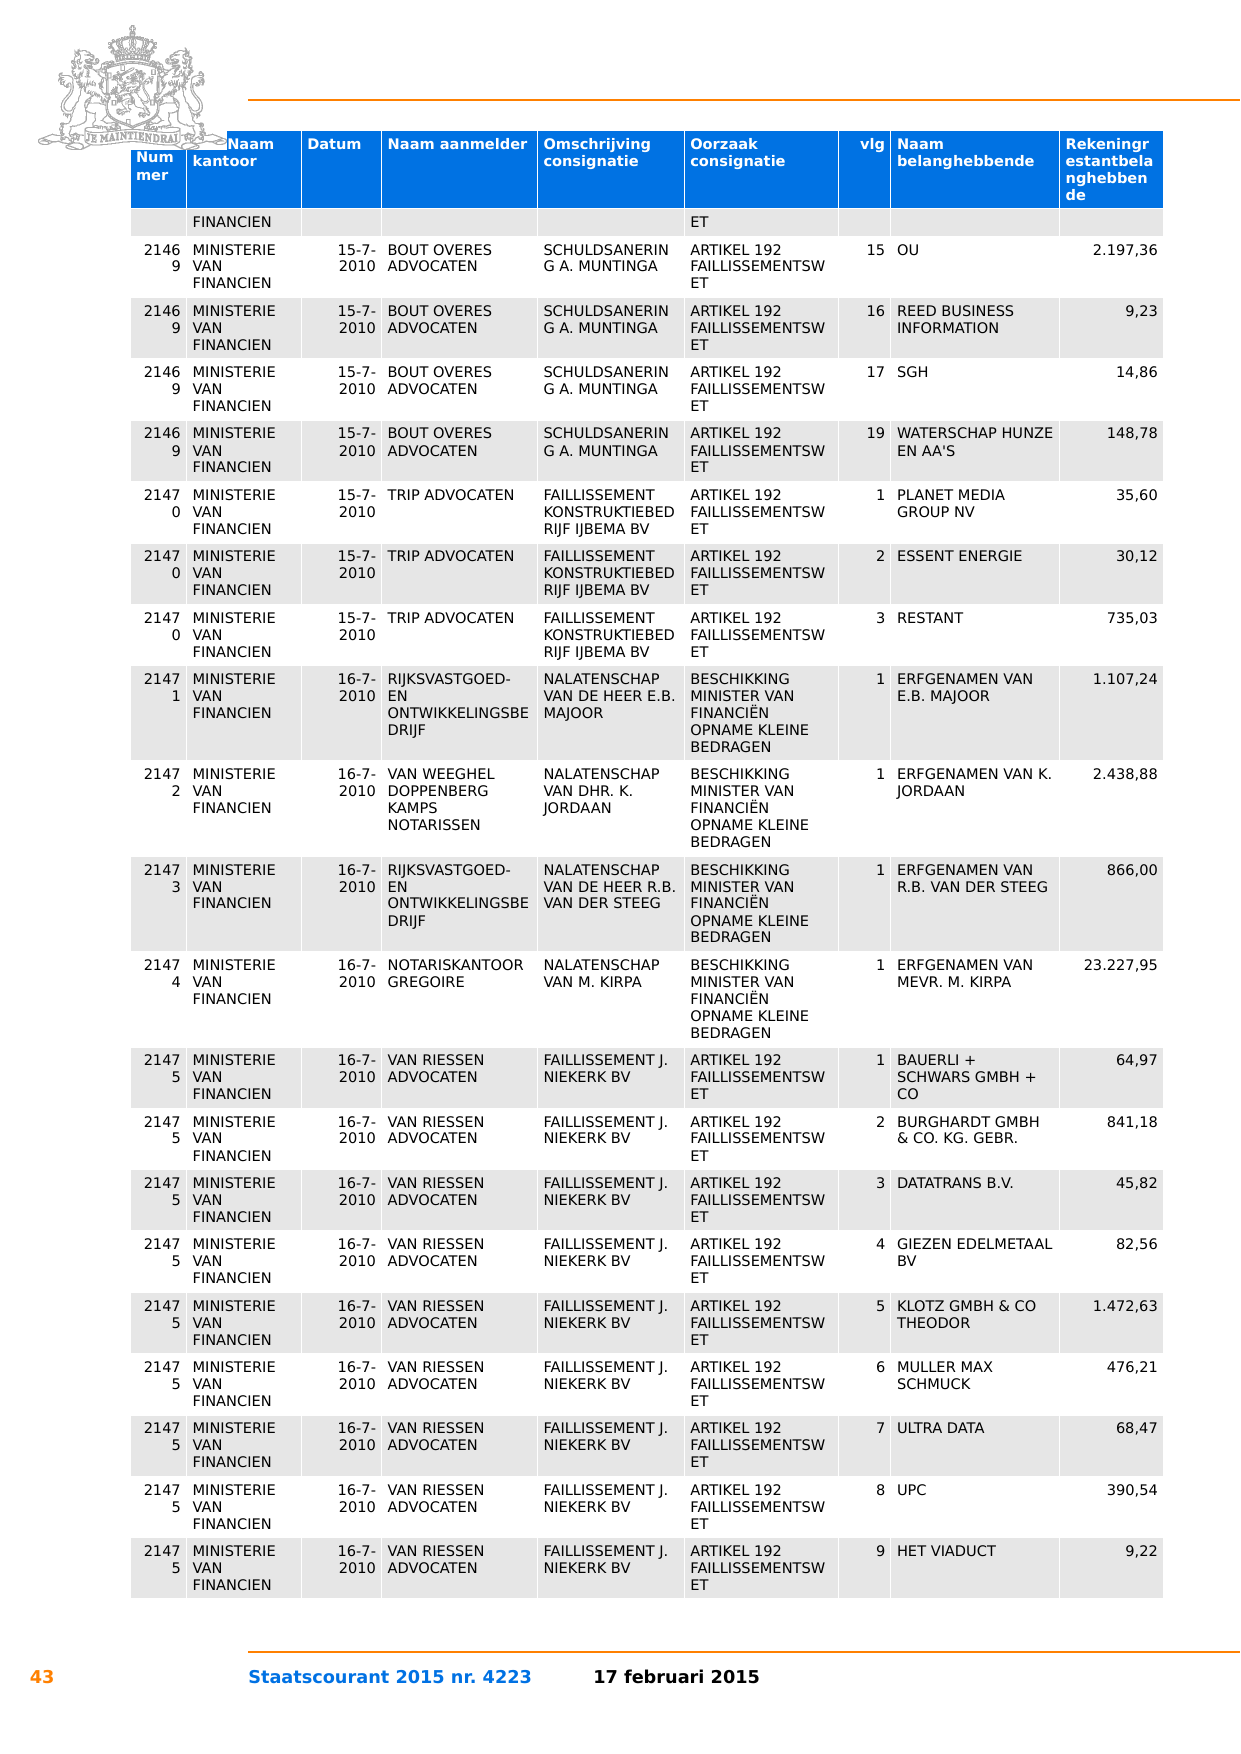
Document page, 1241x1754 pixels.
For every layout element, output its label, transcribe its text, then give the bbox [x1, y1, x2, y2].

table_cell ET [685, 209, 838, 236]
table_cell 21470 [131, 605, 186, 665]
table_cell SCHULDSANERING A. MUNTINGA [538, 237, 684, 297]
table_cell BOUT OVERES ADVOCATEN [382, 237, 537, 297]
picture [38, 25, 227, 150]
table_cell 16-7-2010 [302, 1293, 381, 1353]
table_cell NALATENSCHAP VAN DHR. K. JORDAAN [538, 761, 684, 856]
table_cell 1.472,63 [1060, 1293, 1163, 1353]
table_cell TRIP ADVOCATEN [382, 482, 537, 542]
table_cell REED BUSINESS INFORMATION [891, 298, 1059, 358]
table_cell 3 [839, 1170, 890, 1230]
table_cell 21475 [131, 1048, 186, 1108]
table_cell [538, 209, 684, 236]
table_header Oorzaak consignatie [685, 131, 838, 208]
table_cell BOUT OVERES ADVOCATEN [382, 421, 537, 481]
table_cell FINANCIEN [187, 209, 301, 236]
table_cell 21475 [131, 1354, 186, 1414]
table_cell 21472 [131, 761, 186, 856]
table_cell 16-7-2010 [302, 1170, 381, 1230]
table_cell VAN RIESSEN ADVOCATEN [382, 1538, 537, 1598]
table_cell MINISTERIE VAN FINANCIEN [187, 857, 301, 951]
table_cell FAILLISSEMENT J. NIEKERK BV [538, 1231, 684, 1292]
table_cell BURGHARDT GMBH & CO. KG. GEBR. [891, 1109, 1059, 1169]
table_cell 9,23 [1060, 298, 1163, 358]
table_cell MINISTERIE VAN FINANCIEN [187, 605, 301, 665]
table_cell ERFGENAMEN VAN K. JORDAAN [891, 761, 1059, 856]
table_cell 1 [839, 666, 890, 760]
table_cell 21469 [131, 359, 186, 420]
table_cell 1 [839, 761, 890, 856]
table_cell [131, 209, 186, 236]
table_cell MINISTERIE VAN FINANCIEN [187, 1109, 301, 1169]
table_cell FAILLISSEMENT J. NIEKERK BV [538, 1293, 684, 1353]
table_cell TRIP ADVOCATEN [382, 605, 537, 665]
table_cell 21475 [131, 1109, 186, 1169]
table_cell 866,00 [1060, 857, 1163, 951]
table_cell ULTRA DATA [891, 1416, 1059, 1476]
table_cell VAN RIESSEN ADVOCATEN [382, 1293, 537, 1353]
table_cell 30,12 [1060, 544, 1163, 604]
table_cell 21470 [131, 482, 186, 542]
table_cell 21475 [131, 1416, 186, 1476]
table_cell 735,03 [1060, 605, 1163, 665]
table_cell ERFGENAMEN VAN E.B. MAJOOR [891, 666, 1059, 760]
table_header Nummer [131, 150, 186, 208]
table_cell BOUT OVERES ADVOCATEN [382, 359, 537, 420]
table_cell 4 [839, 1231, 890, 1292]
table_cell 1.107,24 [1060, 666, 1163, 760]
table_cell 16-7-2010 [302, 666, 381, 760]
table_cell SCHULDSANERING A. MUNTINGA [538, 421, 684, 481]
table_cell 16-7-2010 [302, 1354, 381, 1414]
table_cell 1 [839, 1048, 890, 1108]
table_cell FAILLISSEMENT J. NIEKERK BV [538, 1170, 684, 1230]
table_cell 15-7-2010 [302, 237, 381, 297]
table_cell UPC [891, 1477, 1059, 1537]
table_cell MINISTERIE VAN FINANCIEN [187, 761, 301, 856]
table_cell 9,22 [1060, 1538, 1163, 1598]
table_cell 3 [839, 605, 890, 665]
table_cell 21469 [131, 421, 186, 481]
table_cell FAILLISSEMENT J. NIEKERK BV [538, 1109, 684, 1169]
table_cell MINISTERIE VAN FINANCIEN [187, 298, 301, 358]
table_cell RIJKSVASTGOED- EN ONTWIKKELINGSBEDRIJF [382, 857, 537, 951]
table_cell SCHULDSANERING A. MUNTINGA [538, 298, 684, 358]
table_cell 16 [839, 298, 890, 358]
table_cell 21470 [131, 544, 186, 604]
table_cell [891, 209, 1059, 236]
table_cell 5 [839, 1293, 890, 1353]
table_cell 68,47 [1060, 1416, 1163, 1476]
table_cell [1060, 209, 1163, 236]
table_cell TRIP ADVOCATEN [382, 544, 537, 604]
table_cell NALATENSCHAP VAN DE HEER R.B. VAN DER STEEG [538, 857, 684, 951]
table_cell ARTIKEL 192 FAILLISSEMENTSWET [685, 1293, 838, 1353]
table_cell 14,86 [1060, 359, 1163, 420]
table_cell FAILLISSEMENT J. NIEKERK BV [538, 1048, 684, 1108]
table_cell 17 [839, 359, 890, 420]
table_cell 15-7-2010 [302, 298, 381, 358]
table_cell 23.227,95 [1060, 952, 1163, 1046]
table_cell 21475 [131, 1538, 186, 1598]
table_cell DATATRANS B.V. [891, 1170, 1059, 1230]
table_header Datum [302, 131, 381, 208]
table_cell BOUT OVERES ADVOCATEN [382, 298, 537, 358]
table_cell BESCHIKKING MINISTER VAN FINANCIËN OPNAME KLEINE BEDRAGEN [685, 857, 838, 951]
table_cell 8 [839, 1477, 890, 1537]
table_cell ARTIKEL 192 FAILLISSEMENTSWET [685, 298, 838, 358]
table_cell MINISTERIE VAN FINANCIEN [187, 359, 301, 420]
table_cell 45,82 [1060, 1170, 1163, 1230]
table_cell ARTIKEL 192 FAILLISSEMENTSWET [685, 421, 838, 481]
table_cell MINISTERIE VAN FINANCIEN [187, 666, 301, 760]
table_cell MINISTERIE VAN FINANCIEN [187, 1477, 301, 1537]
table_cell ARTIKEL 192 FAILLISSEMENTSWET [685, 1048, 838, 1108]
table_cell 16-7-2010 [302, 952, 381, 1046]
table_cell FAILLISSEMENT KONSTRUKTIEBEDRIJF IJBEMA BV [538, 544, 684, 604]
table_cell FAILLISSEMENT J. NIEKERK BV [538, 1477, 684, 1537]
table_cell 15-7-2010 [302, 605, 381, 665]
table_cell FAILLISSEMENT J. NIEKERK BV [538, 1416, 684, 1476]
table_cell [839, 209, 890, 236]
table_cell PLANET MEDIA GROUP NV [891, 482, 1059, 542]
table_cell [382, 209, 537, 236]
table_cell MINISTERIE VAN FINANCIEN [187, 1048, 301, 1108]
table_cell ARTIKEL 192 FAILLISSEMENTSWET [685, 482, 838, 542]
table_cell 2 [839, 1109, 890, 1169]
table_cell [302, 209, 381, 236]
table_cell MINISTERIE VAN FINANCIEN [187, 482, 301, 542]
table_header Omschrijving consignatie [538, 131, 684, 208]
table_cell FAILLISSEMENT KONSTRUKTIEBEDRIJF IJBEMA BV [538, 605, 684, 665]
table_header Naam aanmelder [382, 131, 537, 208]
table_cell 6 [839, 1354, 890, 1414]
table_cell BESCHIKKING MINISTER VAN FINANCIËN OPNAME KLEINE BEDRAGEN [685, 761, 838, 856]
table_cell VAN RIESSEN ADVOCATEN [382, 1048, 537, 1108]
table_cell MINISTERIE VAN FINANCIEN [187, 1354, 301, 1414]
table_cell NALATENSCHAP VAN DE HEER E.B. MAJOOR [538, 666, 684, 760]
table_cell ARTIKEL 192 FAILLISSEMENTSWET [685, 605, 838, 665]
table_cell VAN WEEGHEL DOPPENBERG KAMPS NOTARISSEN [382, 761, 537, 856]
table_cell BAUERLI + SCHWARS GMBH + CO [891, 1048, 1059, 1108]
table_cell MINISTERIE VAN FINANCIEN [187, 1538, 301, 1598]
table_cell 476,21 [1060, 1354, 1163, 1414]
table_cell ESSENT ENERGIE [891, 544, 1059, 604]
table_cell MINISTERIE VAN FINANCIEN [187, 1293, 301, 1353]
table_cell 16-7-2010 [302, 1231, 381, 1292]
table_header vlg [839, 131, 890, 208]
table_cell 21473 [131, 857, 186, 951]
table_cell BESCHIKKING MINISTER VAN FINANCIËN OPNAME KLEINE BEDRAGEN [685, 666, 838, 760]
table_cell VAN RIESSEN ADVOCATEN [382, 1477, 537, 1537]
table_cell ARTIKEL 192 FAILLISSEMENTSWET [685, 1170, 838, 1230]
table_cell BESCHIKKING MINISTER VAN FINANCIËN OPNAME KLEINE BEDRAGEN [685, 952, 838, 1046]
table_cell ARTIKEL 192 FAILLISSEMENTSWET [685, 544, 838, 604]
table_cell FAILLISSEMENT J. NIEKERK BV [538, 1538, 684, 1598]
table_cell 9 [839, 1538, 890, 1598]
table_cell 16-7-2010 [302, 761, 381, 856]
table_cell NALATENSCHAP VAN M. KIRPA [538, 952, 684, 1046]
table_cell ARTIKEL 192 FAILLISSEMENTSWET [685, 1477, 838, 1537]
table_cell MULLER MAX SCHMUCK [891, 1354, 1059, 1414]
table_cell SGH [891, 359, 1059, 420]
table_cell 1 [839, 857, 890, 951]
table_cell ERFGENAMEN VAN R.B. VAN DER STEEG [891, 857, 1059, 951]
table_cell 148,78 [1060, 421, 1163, 481]
table_cell RIJKSVASTGOED- EN ONTWIKKELINGSBEDRIJF [382, 666, 537, 760]
table_cell 19 [839, 421, 890, 481]
table_cell FAILLISSEMENT KONSTRUKTIEBEDRIJF IJBEMA BV [538, 482, 684, 542]
table_cell VAN RIESSEN ADVOCATEN [382, 1354, 537, 1414]
table_cell MINISTERIE VAN FINANCIEN [187, 952, 301, 1046]
table_cell 7 [839, 1416, 890, 1476]
table_cell KLOTZ GMBH & CO THEODOR [891, 1293, 1059, 1353]
table_cell ARTIKEL 192 FAILLISSEMENTSWET [685, 1354, 838, 1414]
table_cell 21475 [131, 1293, 186, 1353]
table_cell 16-7-2010 [302, 1477, 381, 1537]
table_cell ARTIKEL 192 FAILLISSEMENTSWET [685, 237, 838, 297]
table_cell FAILLISSEMENT J. NIEKERK BV [538, 1354, 684, 1414]
table_cell 841,18 [1060, 1109, 1163, 1169]
table_cell 16-7-2010 [302, 1538, 381, 1598]
table_cell ARTIKEL 192 FAILLISSEMENTSWET [685, 359, 838, 420]
table_cell 15 [839, 237, 890, 297]
table_header Rekeningrestantbelanghebbende [1060, 131, 1163, 208]
table_cell MINISTERIE VAN FINANCIEN [187, 544, 301, 604]
table_cell 21474 [131, 952, 186, 1046]
table_cell 1 [839, 952, 890, 1046]
table_cell 64,97 [1060, 1048, 1163, 1108]
table_cell 16-7-2010 [302, 1109, 381, 1169]
table_cell VAN RIESSEN ADVOCATEN [382, 1170, 537, 1230]
table_cell 21475 [131, 1231, 186, 1292]
table_cell 15-7-2010 [302, 359, 381, 420]
table_cell 21475 [131, 1170, 186, 1230]
table_cell ARTIKEL 192 FAILLISSEMENTSWET [685, 1538, 838, 1598]
table_cell 16-7-2010 [302, 1048, 381, 1108]
table_cell VAN RIESSEN ADVOCATEN [382, 1109, 537, 1169]
table_cell 1 [839, 482, 890, 542]
table_cell 21475 [131, 1477, 186, 1537]
table_header Naam kantoor [187, 131, 301, 208]
table_cell 35,60 [1060, 482, 1163, 542]
table_cell 21469 [131, 237, 186, 297]
table_cell 2 [839, 544, 890, 604]
table_cell 82,56 [1060, 1231, 1163, 1292]
table_cell WATERSCHAP HUNZE EN AA'S [891, 421, 1059, 481]
table_cell 15-7-2010 [302, 544, 381, 604]
table_cell 16-7-2010 [302, 1416, 381, 1476]
table_cell MINISTERIE VAN FINANCIEN [187, 1231, 301, 1292]
table_header Naam belanghebbende [891, 131, 1059, 208]
table_cell 390,54 [1060, 1477, 1163, 1537]
table_cell ARTIKEL 192 FAILLISSEMENTSWET [685, 1109, 838, 1169]
table_cell SCHULDSANERING A. MUNTINGA [538, 359, 684, 420]
table_cell 21471 [131, 666, 186, 760]
table_cell 21469 [131, 298, 186, 358]
table_cell ARTIKEL 192 FAILLISSEMENTSWET [685, 1416, 838, 1476]
table_cell VAN RIESSEN ADVOCATEN [382, 1231, 537, 1292]
table_cell VAN RIESSEN ADVOCATEN [382, 1416, 537, 1476]
table_cell 2.197,36 [1060, 237, 1163, 297]
table_cell OU [891, 237, 1059, 297]
table_cell NOTARISKANTOOR GREGOIRE [382, 952, 537, 1046]
table_cell 15-7-2010 [302, 421, 381, 481]
table_cell MINISTERIE VAN FINANCIEN [187, 1170, 301, 1230]
table_cell HET VIADUCT [891, 1538, 1059, 1598]
table_cell ARTIKEL 192 FAILLISSEMENTSWET [685, 1231, 838, 1292]
table_cell MINISTERIE VAN FINANCIEN [187, 421, 301, 481]
table_cell 15-7-2010 [302, 482, 381, 542]
table_cell GIEZEN EDELMETAAL BV [891, 1231, 1059, 1292]
table_cell 16-7-2010 [302, 857, 381, 951]
table_cell MINISTERIE VAN FINANCIEN [187, 1416, 301, 1476]
table_cell MINISTERIE VAN FINANCIEN [187, 237, 301, 297]
table_cell 2.438,88 [1060, 761, 1163, 856]
table_cell ERFGENAMEN VAN MEVR. M. KIRPA [891, 952, 1059, 1046]
table_cell RESTANT [891, 605, 1059, 665]
